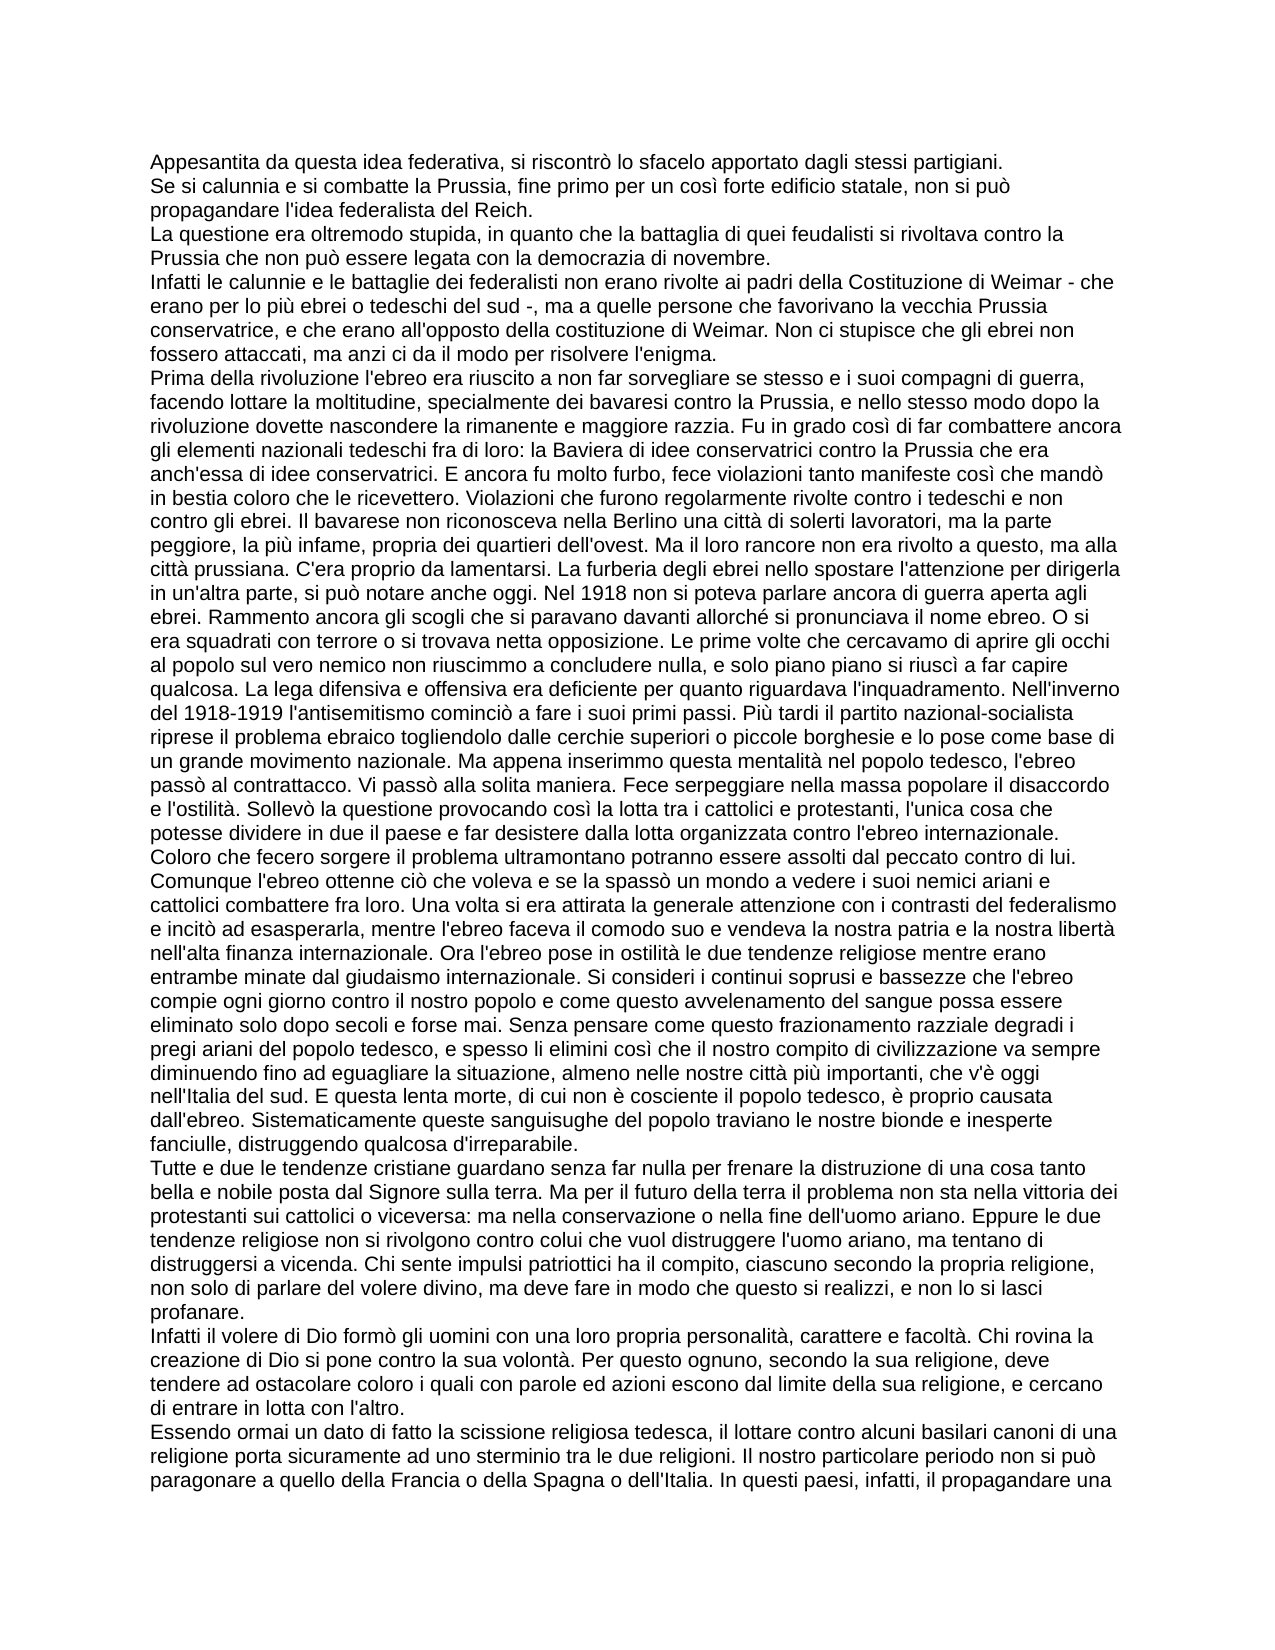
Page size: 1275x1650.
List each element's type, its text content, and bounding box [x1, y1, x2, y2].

text Coloro che fecero sorgere il problema ultramontano potranno essere assolti dal peccato contro di lui. Comunque l'ebreo ottenne ciò che voleva e se la spassò un mondo a vedere i suoi nemici ariani e cattolici combattere fra loro. Una volta si era attirata la generale attenzione con i contrasti del federalismo e incitò ad esasperarla, mentre l'ebreo faceva il comodo suo e vendeva la nostra patria e la nostra libertà nell'alta finanza internazionale. Ora l'ebreo pose in ostilità le due tendenze religiose mentre erano entrambe minate dal giudaismo internazionale. Si consideri i continui soprusi e bassezze che l'ebreo compie ogni giorno contro il nostro popolo e come questo avvelenamento del sangue possa essere eliminato solo dopo secoli e forse mai. Senza pensare come questo frazionamento razziale degradi i pregi ariani del popolo tedesco, e spesso li elimini così che il nostro compito di civilizzazione va sempre diminuendo fino ad eguagliare la situazione, almeno nelle nostre città più importanti, che v'è oggi nell'Italia del sud. E questa lenta morte, di cui non è cosciente il popolo tedesco, è proprio causata dall'ebreo. Sistematicamente queste sanguisughe del popolo traviano le nostre bionde e inesperte fanciulle, distruggendo qualcosa d'irreparabile. [150, 845, 1125, 1156]
text Tutte e due le tendenze cristiane guardano senza far nulla per frenare la distruzione di una cosa tanto bella e nobile posta dal Signore sulla terra. Ma per il futuro della terra il problema non sta nella vittoria dei protestanti sui cattolici o viceversa: ma nella conservazione o nella fine dell'uomo ariano. Eppure le due tendenze religiose non si rivolgono contro colui che vuol distruggere l'uomo ariano, ma tentano di distruggersi a vicenda. Chi sente impulsi patriottici ha il compito, ciascuno secondo la propria religione, non solo di parlare del volere divino, ma deve fare in modo che questo si realizzi, e non lo si lasci profanare. [150, 1156, 1125, 1324]
text Appesantita da questa idea federativa, si riscontrò lo sfacelo apportato dagli stessi partigiani. [150, 150, 1125, 174]
text Infatti il volere di Dio formò gli uomini con una loro propria personalità, carattere e facoltà. Chi rovina la creazione di Dio si pone contro la sua volontà. Per questo ognuno, secondo la sua religione, deve tendere ad ostacolare coloro i quali con parole ed azioni escono dal limite della sua religione, e cercano di entrare in lotta con l'altro. [150, 1324, 1125, 1420]
text Se si calunnia e si combatte la Prussia, fine primo per un così forte edificio statale, non si può propagandare l'idea federalista del Reich. [150, 174, 1125, 222]
text La questione era oltremodo stupida, in quanto che la battaglia di quei feudalisti si rivoltava contro la Prussia che non può essere legata con la democrazia di novembre. [150, 222, 1125, 270]
text Infatti le calunnie e le battaglie dei federalisti non erano rivolte ai padri della Costituzione di Weimar - che erano per lo più ebrei o tedeschi del sud -, ma a quelle persone che favorivano la vecchia Prussia conservatrice, e che erano all'opposto della costituzione di Weimar. Non ci stupisce che gli ebrei non fossero attaccati, ma anzi ci da il modo per risolvere l'enigma. [150, 270, 1125, 366]
text Prima della rivoluzione l'ebreo era riuscito a non far sorvegliare se stesso e i suoi compagni di guerra, facendo lottare la moltitudine, specialmente dei bavaresi contro la Prussia, e nello stesso modo dopo la rivoluzione dovette nascondere la rimanente e maggiore razzia. Fu in grado così di far combattere ancora gli elementi nazionali tedeschi fra di loro: la Baviera di idee conservatrici contro la Prussia che era anch'essa di idee conservatrici. E ancora fu molto furbo, fece violazioni tanto manifeste così che mandò in bestia coloro che le ricevettero. Violazioni che furono regolarmente rivolte contro i tedeschi e non contro gli ebrei. Il bavarese non riconosceva nella Berlino una città di solerti lavoratori, ma la parte peggiore, la più infame, propria dei quartieri dell'ovest. Ma il loro rancore non era rivolto a questo, ma alla città prussiana. C'era proprio da lamentarsi. La furberia degli ebrei nello spostare l'attenzione per dirigerla in un'altra parte, si può notare anche oggi. Nel 1918 non si poteva parlare ancora di guerra aperta agli ebrei. Rammento ancora gli scogli che si paravano davanti allorché si pronunciava il nome ebreo. O si era squadrati con terrore o si trovava netta opposizione. Le prime volte che cercavamo di aprire gli occhi al popolo sul vero nemico non riuscimmo a concludere nulla, e solo piano piano si riuscì a far capire qualcosa. La lega difensiva e offensiva era deficiente per quanto riguardava l'inquadramento. Nell'inverno del 1918-1919 l'antisemitismo cominciò a fare i suoi primi passi. Più tardi il partito nazional-socialista riprese il problema ebraico togliendolo dalle cerchie superiori o piccole borghesie e lo pose come base di un grande movimento nazionale. Ma appena inserimmo questa mentalità nel popolo tedesco, l'ebreo passò al contrattacco. Vi passò alla solita maniera. Fece serpeggiare nella massa popolare il disaccordo e l'ostilità. Sollevò la questione provocando così la lotta tra i cattolici e protestanti, l'unica cosa che potesse dividere in due il paese e far desistere dalla lotta organizzata contro l'ebreo internazionale. [150, 366, 1125, 845]
text Essendo ormai un dato di fatto la scissione religiosa tedesca, il lottare contro alcuni basilari canoni di una religione porta sicuramente ad uno sterminio tra le due religioni. Il nostro particolare periodo non si può paragonare a quello della Francia o della Spagna o dell'Italia. In questi paesi, infatti, il propagandare una [150, 1420, 1125, 1492]
